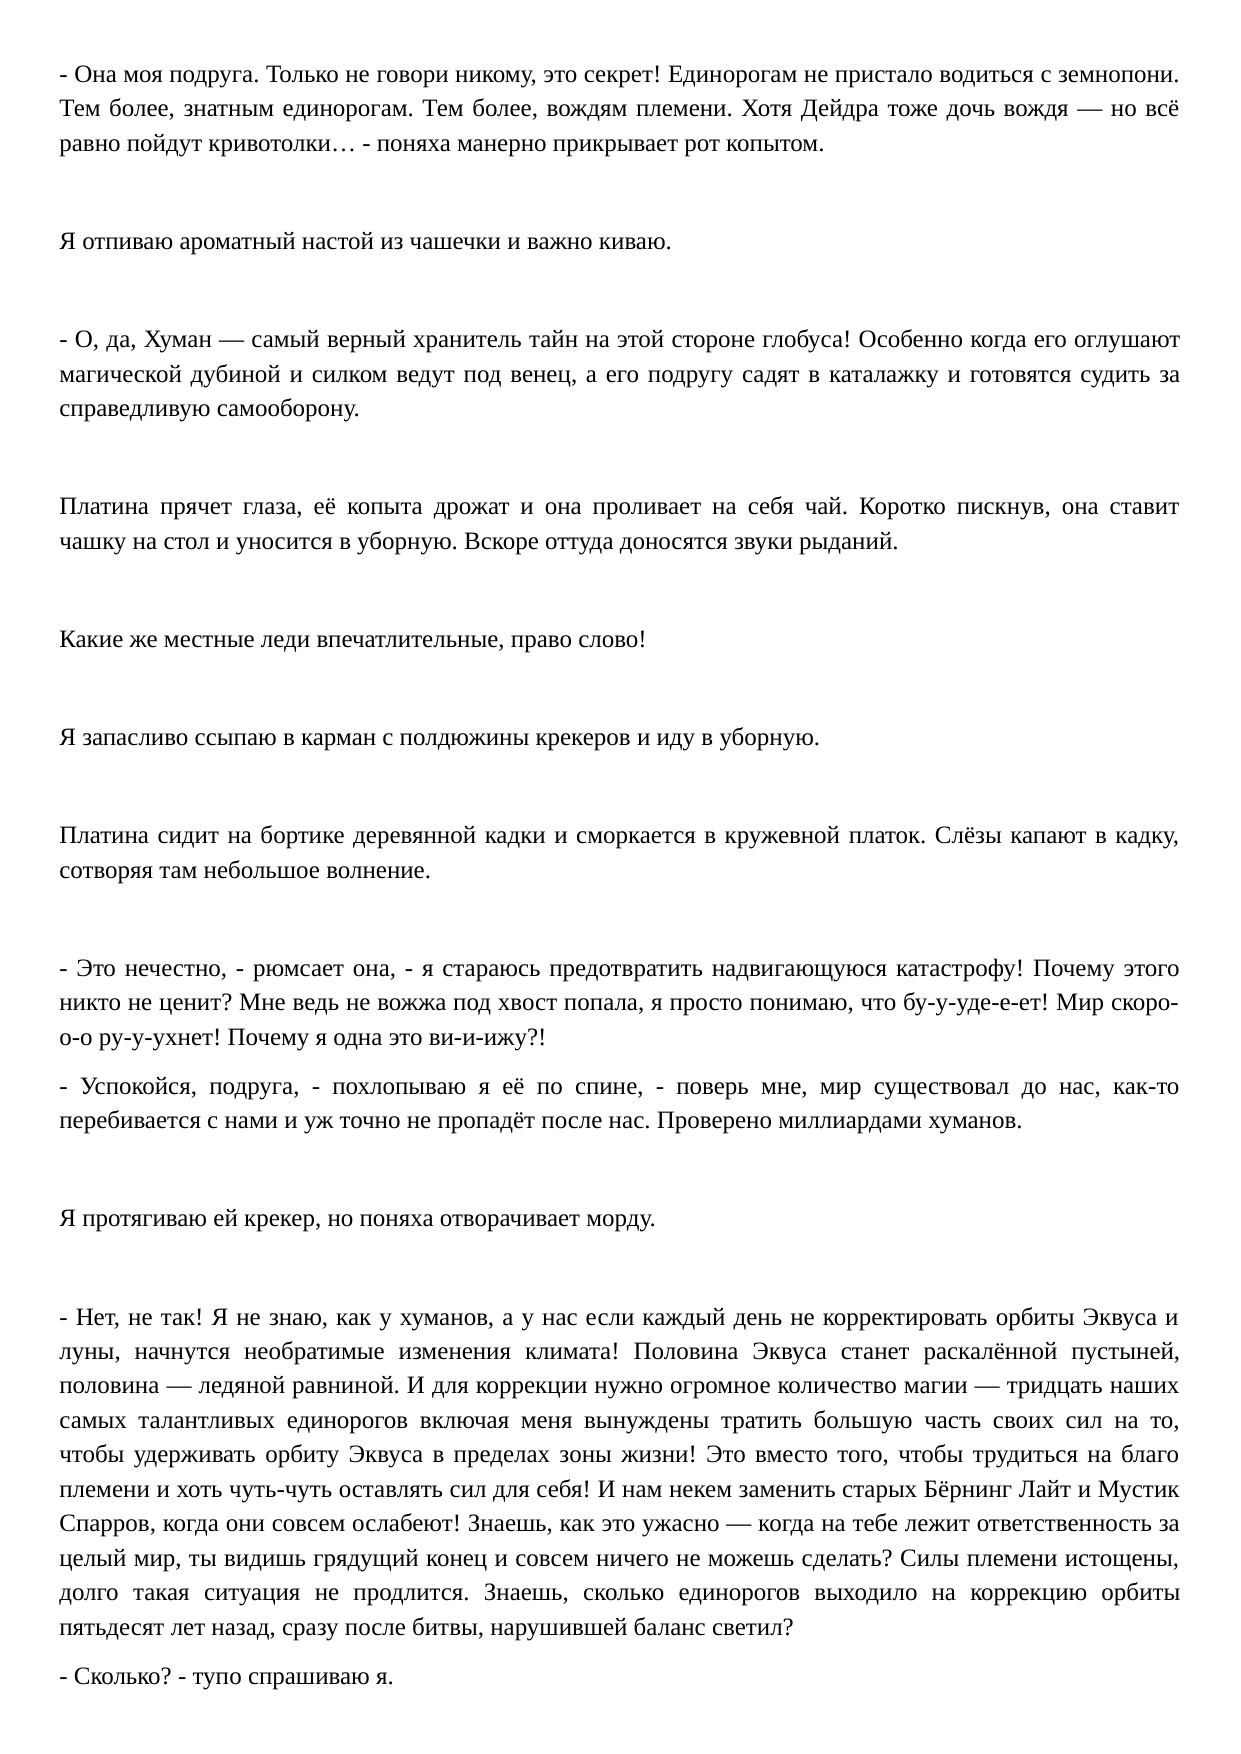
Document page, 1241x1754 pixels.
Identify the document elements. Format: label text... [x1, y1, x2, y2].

text Платина прячет глаза, её копыта дрожат и она проливает на себя чай. Коротко пискнув, она ставит чашку на стол и уносится в уборную. Вскоре оттуда доносятся звуки рыданий. [59, 491, 1181, 554]
text Платина сидит на бортике деревянной кадки и сморкается в кружевной платок. Слёзы капают в кадку, сотворяя там небольшое волнение. [59, 820, 1181, 883]
text Я отпиваю ароматный настой из чашечки и важно киваю. [59, 226, 1181, 255]
text - Нет, не так! Я не знаю, как у хуманов, а у нас если каждый день не корректировать орбиты Эквуса и луны, начнутся необратимые изменения климата! Половина Эквуса станет раскалённой пустыней, половина — ледяной равниной. И для коррекции нужно огромное количество магии — тридцать наших самых талантливых единорогов включая меня вынуждены тратить большую часть своих сил на то, чтобы удерживать орбиту Эквуса в пределах зоны жизни! Это вместо того, чтобы трудиться на благо племени и хоть чуть-чуть оставлять сил для себя! И нам некем заменить старых Бёрнинг Лайт и Мустик Спарров, когда они совсем ослабеют! Знаешь, как это ужасно — когда на тебе лежит ответственность за целый мир, ты видишь грядущий конец и совсем ничего не можешь сделать? Силы племени истощены, долго такая ситуация не продлится. Знаешь, сколько единорогов выходило на коррекцию орбиты пятьдесят лет назад, сразу после битвы, нарушившей баланс светил? [59, 1302, 1181, 1641]
text - Она моя подруга. Только не говори никому, это секрет! Единорогам не пристало водиться с земнопони. Тем более, знатным единорогам. Тем более, вождям племени. Хотя Дейдра тоже дочь вождя — но всё равно пойдут кривотолки… - поняха манерно прикрывает рот копытом. [59, 59, 1181, 157]
text - О, да, Хуман — самый верный хранитель тайн на этой стороне глобуса! Особенно когда его оглушают магической дубиной и силком ведут под венец, а его подругу садят в каталажку и готовятся судить за справедливую самооборону. [59, 324, 1181, 422]
text Я протягиваю ей крекер, но поняха отворачивает морду. [59, 1203, 1181, 1232]
text - Это нечестно, - рюмсает она, - я стараюсь предотвратить надвигающуюся катастрофу! Почему этого никто не ценит? Мне ведь не вожжа под хвост попала, я просто понимаю, что бу-у-уде-е-ет! Мир скоро-о-о ру-у-ухнет! Почему я одна это ви-и-ижу?! [59, 953, 1181, 1051]
text Какие же местные леди впечатлительные, право слово! [59, 624, 1181, 653]
text Я запасливо ссыпаю в карман с полдюжины крекеров и иду в уборную. [59, 722, 1181, 751]
text - Успокойся, подруга, - похлопываю я её по спине, - поверь мне, мир существовал до нас, как-то перебивается с нами и уж точно не пропадёт после нас. Проверено миллиардами хуманов. [59, 1071, 1181, 1134]
text - Сколько? - тупо спрашиваю я. [59, 1661, 1181, 1690]
